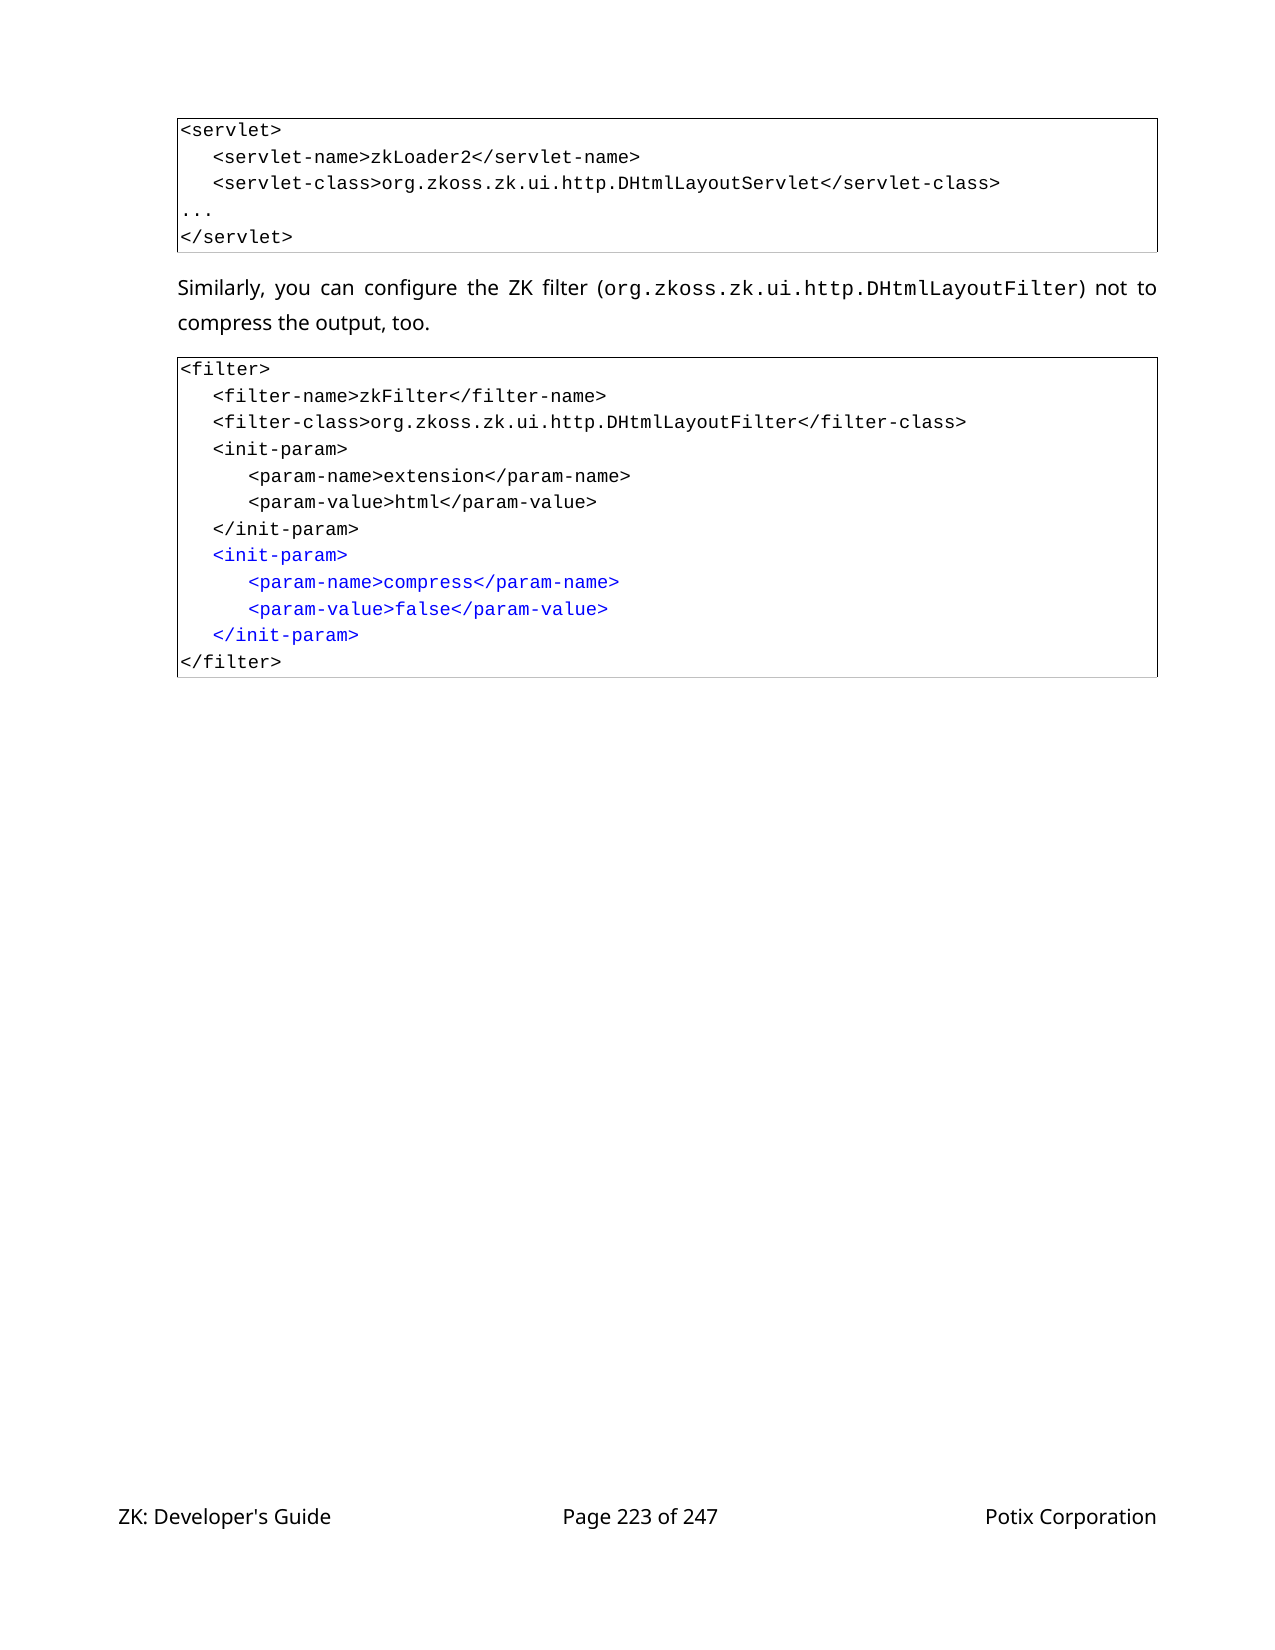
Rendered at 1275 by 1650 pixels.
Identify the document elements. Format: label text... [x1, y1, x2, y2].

text Similarly, you can configure the ZK filter (org.zkoss.zk.ui.http.DHtmlLayoutFilter) not to compress the output, too. [177, 273, 1157, 337]
text <servlet> <servlet-name>zkLoader2</servlet-name> <servlet-class>org.zkoss.zk.ui.http.DHtmlLayoutServlet</servlet-class> ... [178, 119, 1157, 222]
text </servlet> [178, 225, 1157, 252]
text <filter> <filter-name>zkFilter</filter-name> <filter-class>org.zkoss.zk.ui.http.DHtmlLayoutFilter</filter-class> <init-param> <param-name>extension</param-name> <param-value>html</param-value> </init-param> <init-param> <param-name>compress</param-name> <param-value>false</param-value> </init-param> </filter> [178, 358, 1157, 677]
